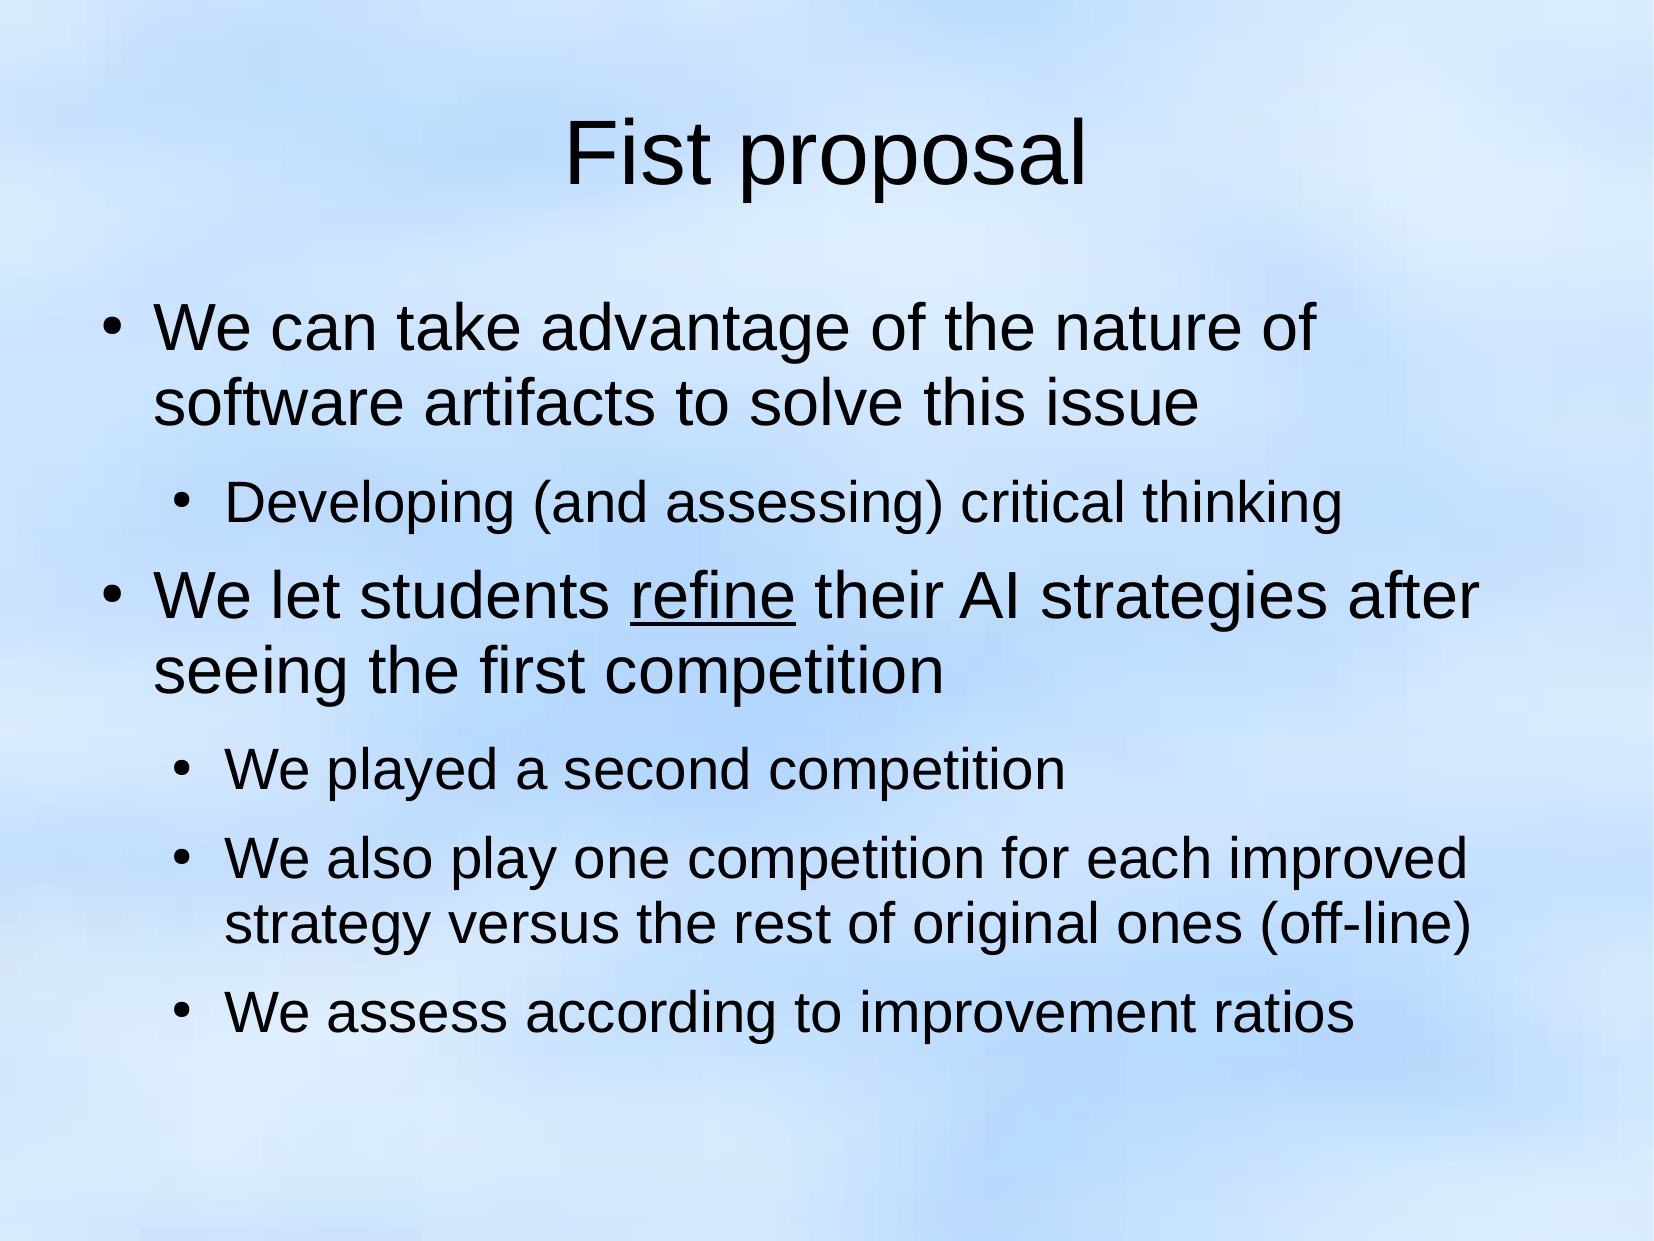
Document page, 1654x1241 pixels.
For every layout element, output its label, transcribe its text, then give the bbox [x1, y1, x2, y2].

title Fist proposal [82, 49, 1571, 257]
list We can take advantage of the nature of software artifacts to solve this issue Developing (and assessing) critical thinking We let students refine their AI strategies after seeing the first competition We played a second competition We also play one competition for each improved strategy versus the rest of original ones (off-line) We assess according to improvement ratios [82, 290, 1571, 1109]
picture [0, 0, 1654, 1241]
